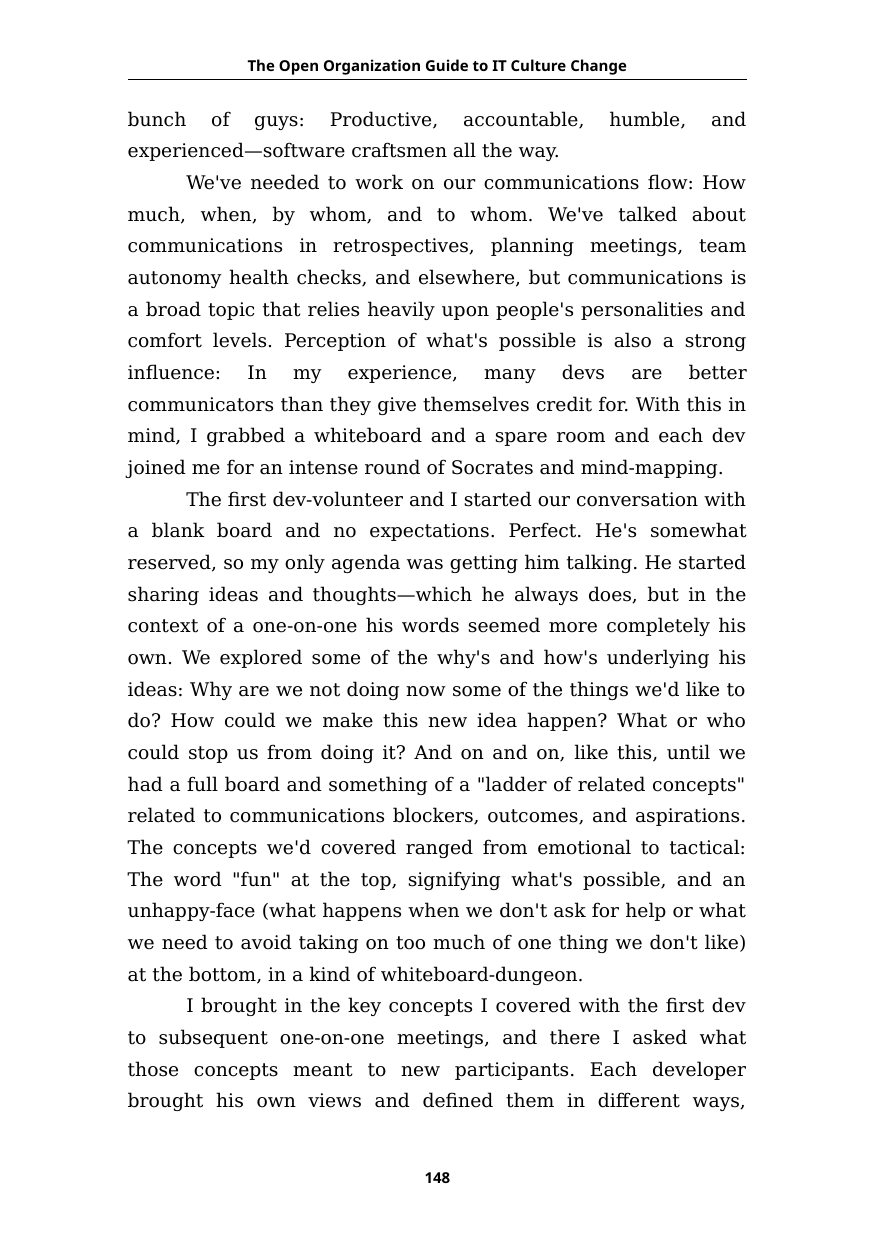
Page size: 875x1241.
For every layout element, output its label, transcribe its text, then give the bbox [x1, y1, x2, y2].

text I brought in the key concepts I covered with the first dev to subsequent one-on-one meetings, and there I asked what those concepts meant to new participants. Each developer brought his own views and defined them in different ways, [127, 995, 747, 1112]
text We've needed to work on our communications flow: How much, when, by whom, and to whom. We've talked about communications in retrospectives, planning meetings, team autonomy health checks, and elsewhere, but communications is a broad topic that relies heavily upon people's personalities and comfort levels. Perception of what's possible is also a strong influence: In my experience, many devs are better communicators than they give themselves credit for. With this in mind, I grabbed a whiteboard and a spare room and each dev joined me for an intense round of Socrates and mind-mapping. [127, 172, 747, 479]
text bunch of guys: Productive, accountable, humble, and experienced—software craftsmen all the way. [127, 109, 747, 162]
text The first dev-volunteer and I started our conversation with a blank board and no expectations. Perfect. He's somewhat reserved, so my only agenda was getting him talking. He started sharing ideas and thoughts—which he always does, but in the context of a one-on-one his words seemed more completely his own. We explored some of the why's and how's underlying his ideas: Why are we not doing now some of the things we'd like to do? How could we make this new idea happen? What or who could stop us from doing it? And on and on, like this, until we had a full board and something of a "ladder of related concepts" related to communications blockers, outcomes, and aspirations. The concepts we'd covered ranged from emotional to tactical: The word "fun" at the top, signifying what's possible, and an unhappy-face (what happens when we don't ask for help or what we need to avoid taking on too much of one thing we don't like) at the bottom, in a kind of whiteboard-dungeon. [127, 489, 747, 986]
